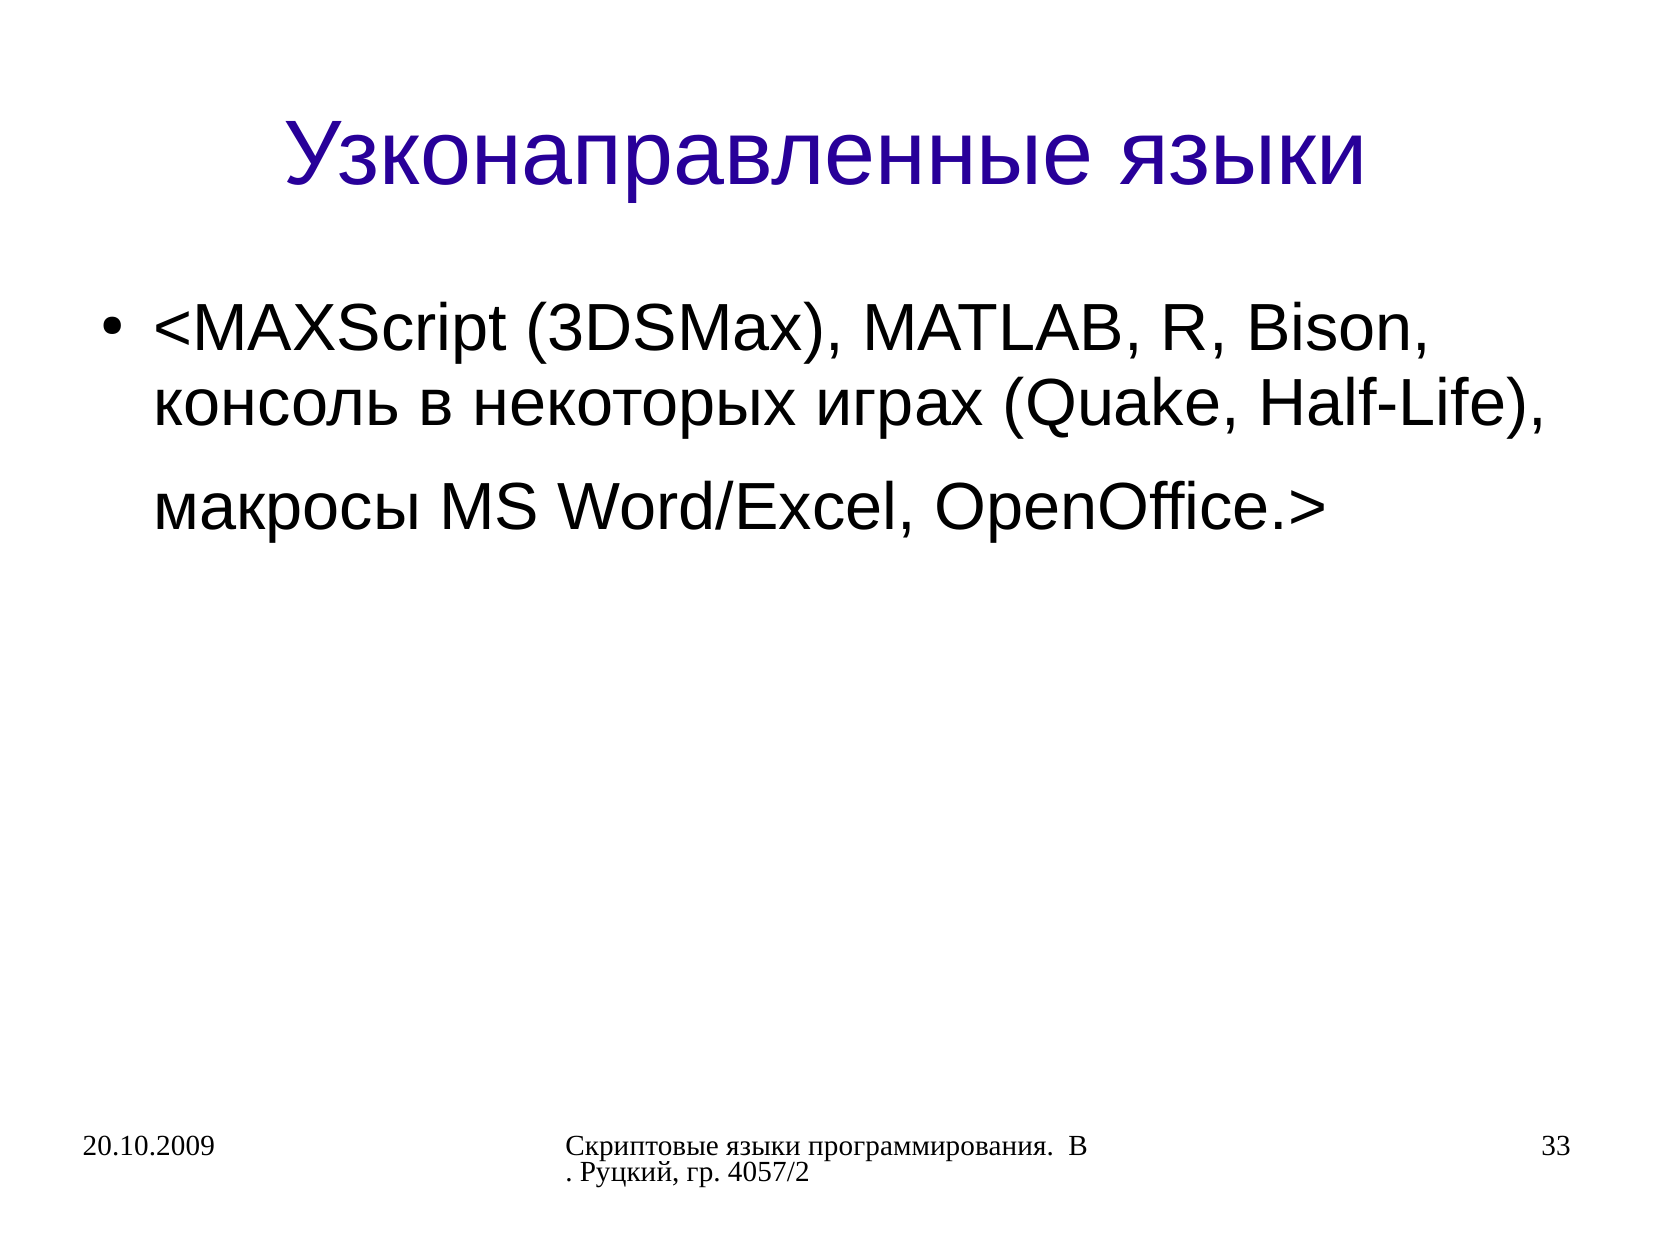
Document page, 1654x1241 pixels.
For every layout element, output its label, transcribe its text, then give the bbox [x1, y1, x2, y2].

list <MAXScript (3DSMax), MATLAB, R, Bison, консоль в некоторых играх (Quake, Half-Life), макросы MS Word/Excel, OpenOffice.> [82, 290, 1571, 1109]
title Узконаправленные языки [82, 56, 1571, 250]
